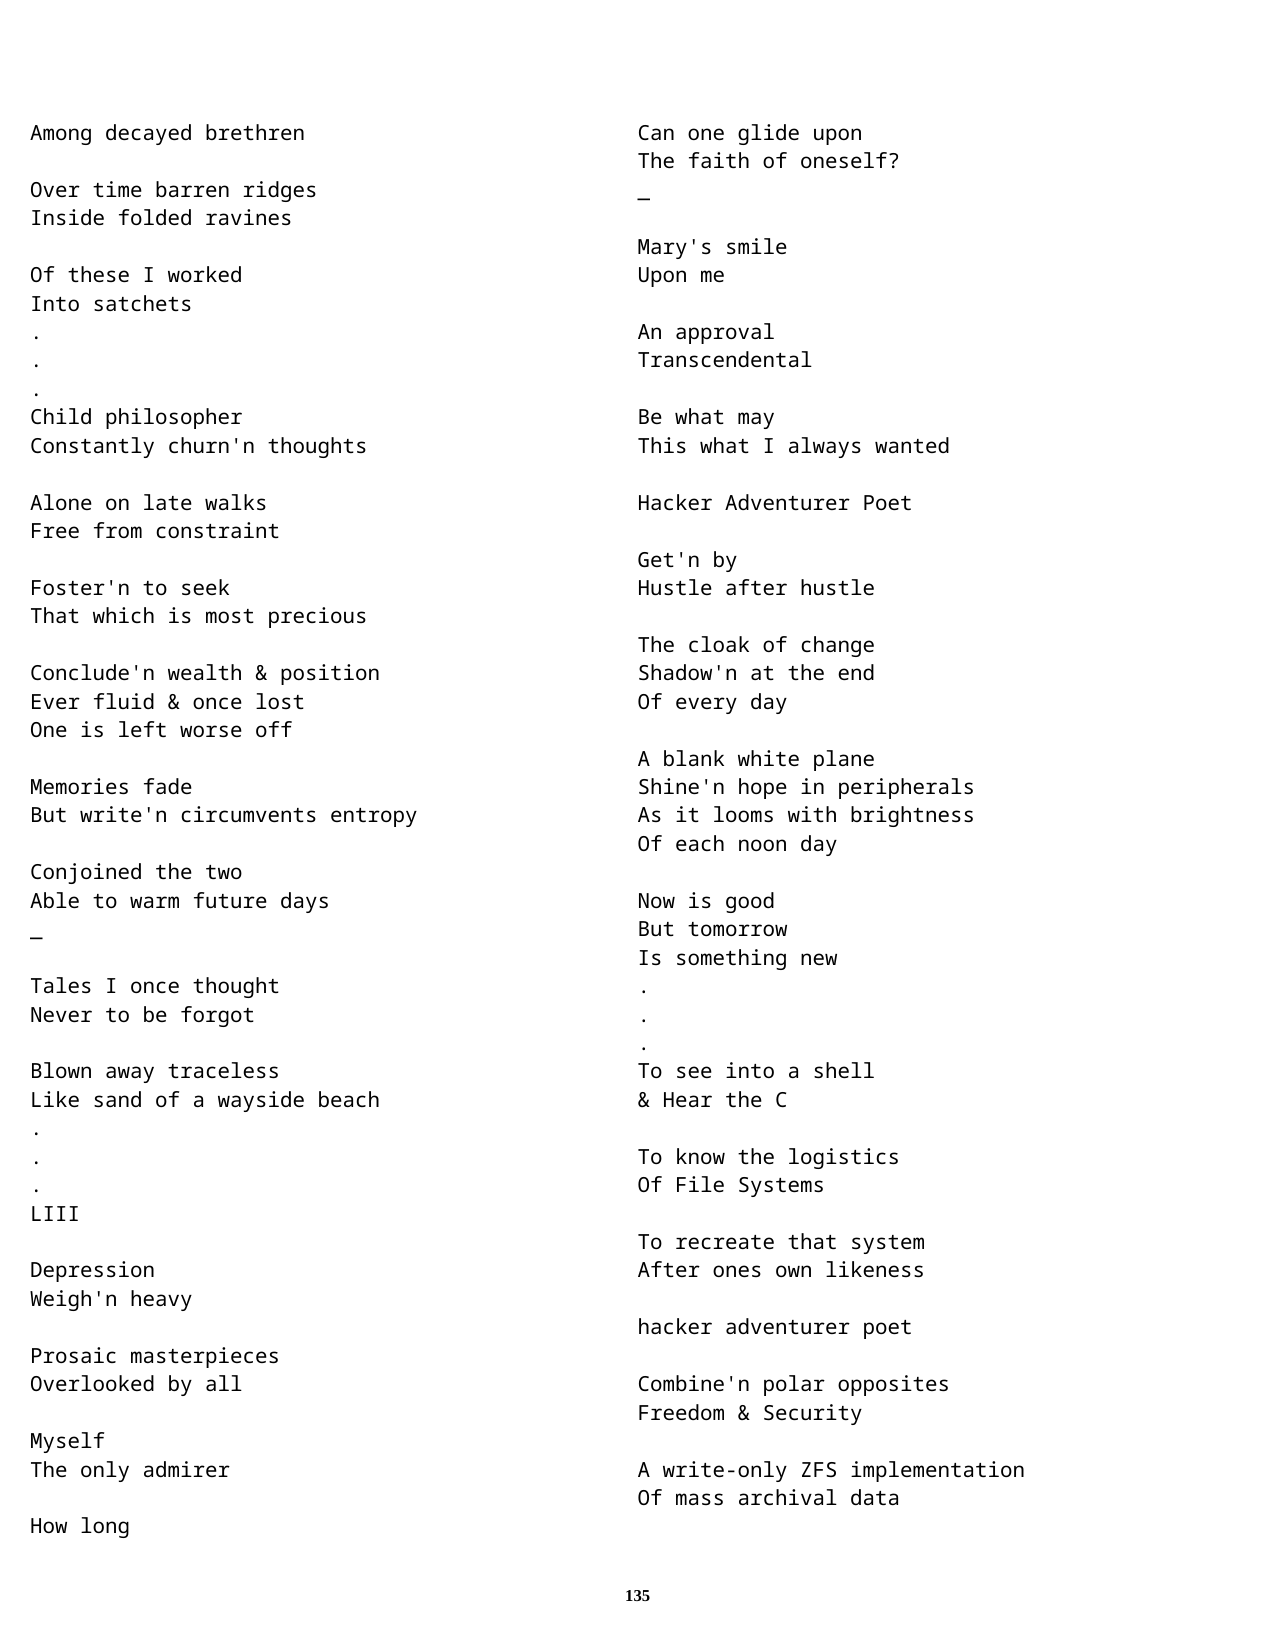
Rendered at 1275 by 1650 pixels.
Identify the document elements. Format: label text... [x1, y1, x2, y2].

text Prosaic masterpieces [30, 1341, 637, 1369]
text Into satchets [30, 289, 637, 317]
text LIII [30, 1199, 637, 1227]
text Free from constraint [30, 516, 637, 545]
text . [30, 1170, 637, 1199]
text Upon me [637, 260, 1245, 289]
text Foster'n to seek [30, 573, 637, 602]
text After ones own likeness [637, 1256, 1245, 1284]
text Is something new [637, 943, 1245, 971]
text _ [637, 175, 1245, 203]
text Freedom & Security [637, 1398, 1245, 1426]
text . [30, 1142, 637, 1170]
text . [30, 346, 637, 374]
text . [30, 317, 637, 346]
text But write'n circumvents entropy [30, 801, 637, 829]
text Myself [30, 1426, 637, 1455]
text To know the logistics [637, 1142, 1245, 1170]
text The faith of oneself? [637, 147, 1245, 175]
text Over time barren ridges [30, 175, 637, 203]
text An approval [637, 317, 1245, 346]
text Inside folded ravines [30, 203, 637, 232]
text . [30, 374, 637, 402]
text Transcendental [637, 346, 1245, 374]
text The only admirer [30, 1455, 637, 1483]
text To see into a shell [637, 1057, 1245, 1085]
text Among decayed brethren [30, 118, 637, 147]
text Hustle after hustle [637, 573, 1245, 602]
text hacker adventurer poet [637, 1312, 1245, 1341]
text Combine'n polar opposites [637, 1369, 1245, 1398]
text Never to be forgot [30, 1000, 637, 1028]
text . [30, 1113, 637, 1142]
text & Hear the C [637, 1085, 1245, 1113]
text Be what may [637, 402, 1245, 431]
text The cloak of change [637, 630, 1245, 658]
text Get'n by [637, 545, 1245, 573]
text _ [30, 914, 637, 943]
text A write-only ZFS implementation [637, 1455, 1245, 1483]
text Able to warm future days [30, 886, 637, 914]
text Shadow'n at the end [637, 658, 1245, 687]
text But tomorrow [637, 914, 1245, 943]
text Of File Systems [637, 1170, 1245, 1199]
text Of each noon day [637, 829, 1245, 857]
text Of these I worked [30, 260, 637, 289]
text Can one glide upon [637, 118, 1245, 147]
text . [637, 1028, 1245, 1057]
text Blown away traceless [30, 1057, 637, 1085]
text Tales I once thought [30, 971, 637, 1000]
text This what I always wanted [637, 431, 1245, 459]
text . [637, 971, 1245, 1000]
text A blank white plane [637, 744, 1245, 772]
text Weigh'n heavy [30, 1284, 637, 1312]
text Child philosopher [30, 402, 637, 431]
text How long [30, 1512, 637, 1540]
text Conjoined the two [30, 857, 637, 886]
text Hacker Adventurer Poet [637, 488, 1245, 516]
text To recreate that system [637, 1227, 1245, 1256]
text Memories fade [30, 772, 637, 801]
text Mary's smile [637, 232, 1245, 260]
text Ever fluid & once lost [30, 687, 637, 715]
text Depression [30, 1256, 637, 1284]
text Now is good [637, 886, 1245, 914]
text Constantly churn'n thoughts [30, 431, 637, 459]
text Of mass archival data [637, 1483, 1245, 1512]
text Alone on late walks [30, 488, 637, 516]
text As it looms with brightness [637, 801, 1245, 829]
text Overlooked by all [30, 1369, 637, 1398]
text One is left worse off [30, 715, 637, 744]
text That which is most precious [30, 602, 637, 630]
text Like sand of a wayside beach [30, 1085, 637, 1113]
text Of every day [637, 687, 1245, 715]
text Conclude'n wealth & position [30, 658, 637, 687]
text . [637, 1000, 1245, 1028]
text Shine'n hope in peripherals [637, 772, 1245, 801]
